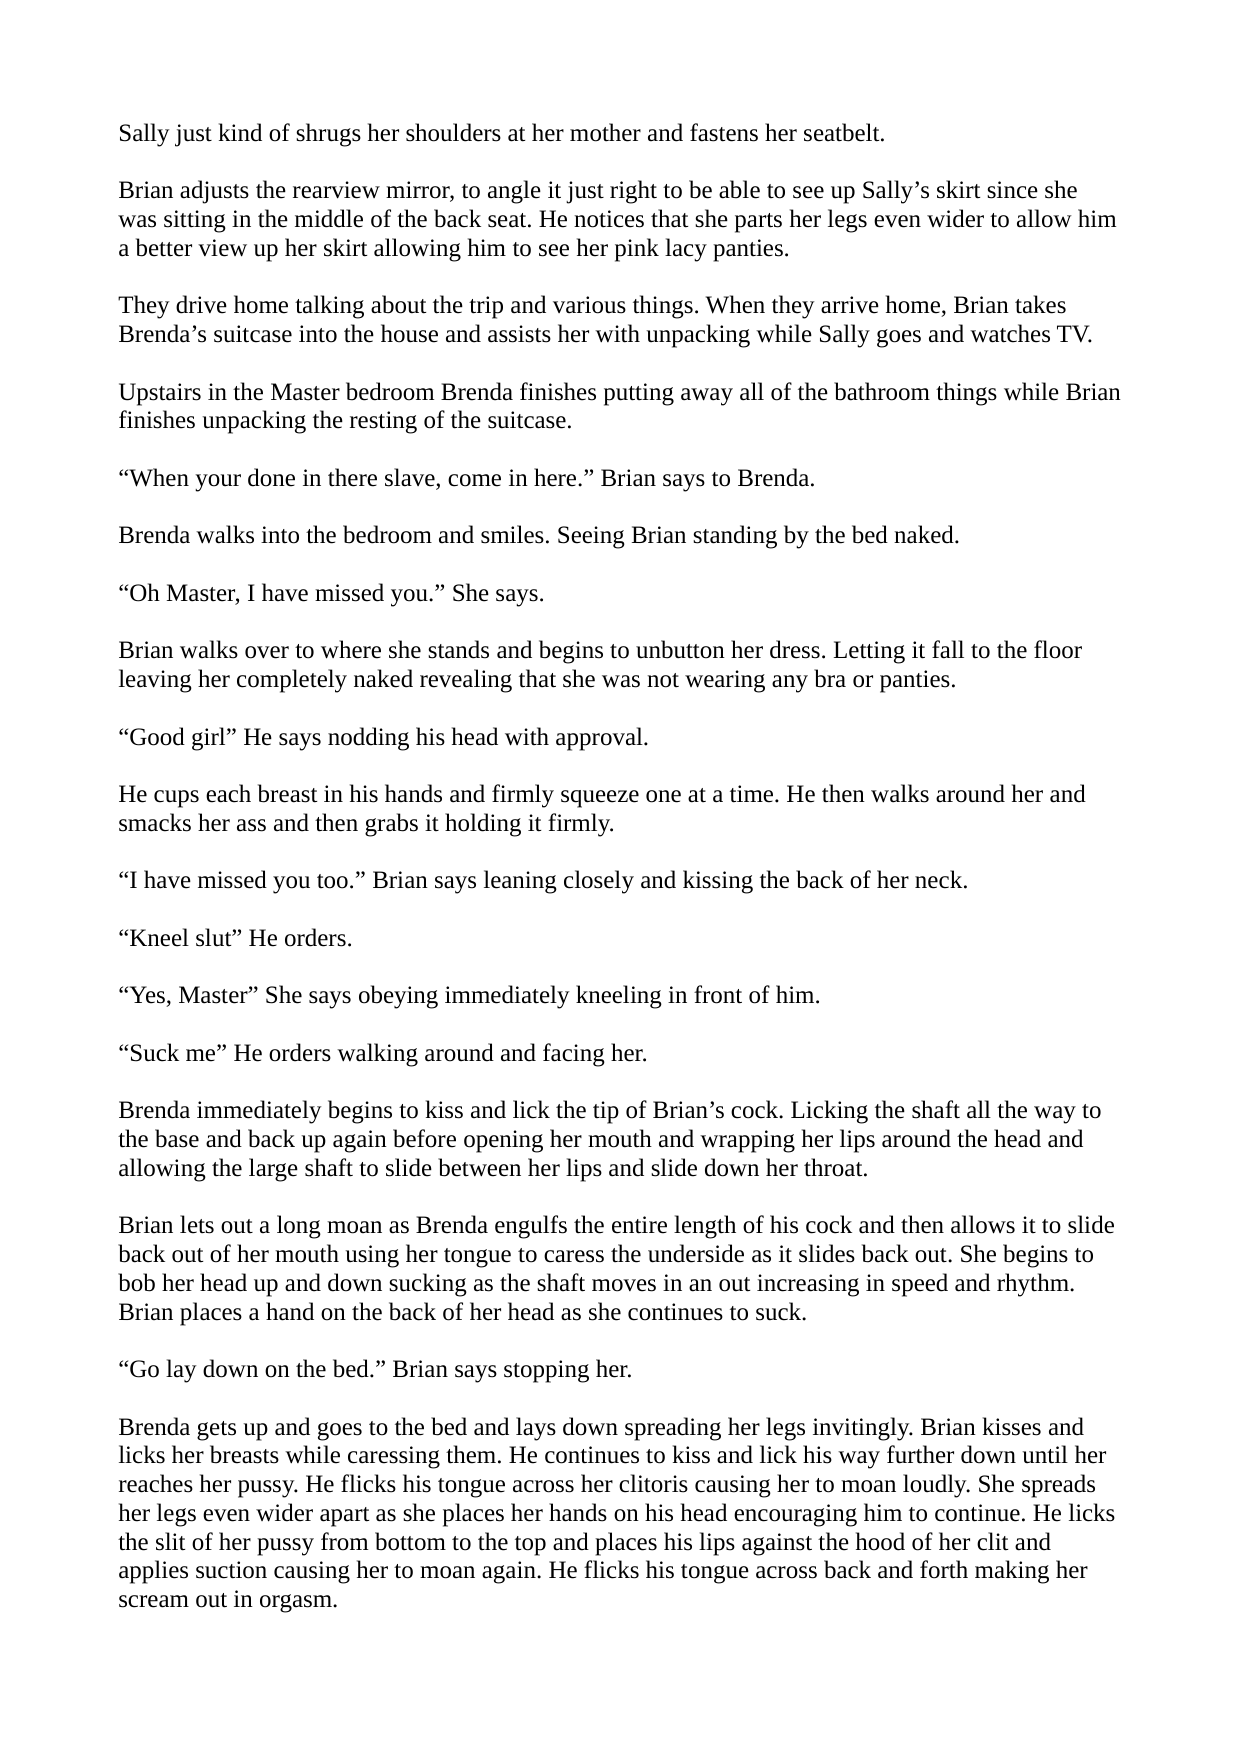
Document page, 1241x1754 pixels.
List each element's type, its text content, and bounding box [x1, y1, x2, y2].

text Brian adjusts the rearview mirror, to angle it just right to be able to see up Sally’s skirt since she was sitting in the middle of the back seat. He notices that she parts her legs even wider to allow him a better view up her skirt allowing him to see her pink lacy panties. [118, 176, 1122, 262]
text Brenda gets up and goes to the bed and lays down spreading her legs invitingly. Brian kisses and licks her breasts while caressing them. He continues to kiss and lick his way further down until her reaches her pussy. He flicks his tongue across her clitoris causing her to moan loudly. She spreads her legs even wider apart as she places her hands on his head encouraging him to continue. He licks the slit of her pussy from bottom to the top and places his lips against the hood of her clit and applies suction causing her to moan again. He flicks his tongue across back and forth making her scream out in orgasm. [118, 1412, 1122, 1613]
text They drive home talking about the trip and various things. When they arrive home, Brian takes Brenda’s suitcase into the house and assists her with unpacking while Sally goes and watches TV. [118, 291, 1122, 348]
text “Suck me” He orders walking around and facing her. [118, 1038, 1122, 1067]
text “Kneel slut” He orders. [118, 923, 1122, 952]
text Sally just kind of shrugs her shoulders at her mother and fastens her seatbelt. [118, 118, 1122, 147]
text “When your done in there slave, come in here.” Brian says to Brenda. [118, 463, 1122, 492]
text Brian walks over to where she stands and begins to unbutton her dress. Letting it fall to the floor leaving her completely naked revealing that she was not wearing any bra or panties. [118, 636, 1122, 693]
text Brenda immediately begins to kiss and lick the tip of Brian’s cock. Licking the shaft all the way to the base and back up again before opening her mouth and wrapping her lips around the head and allowing the large shaft to slide between her lips and slide down her throat. [118, 1096, 1122, 1182]
text Brenda walks into the bedroom and smiles. Seeing Brian standing by the bed naked. [118, 521, 1122, 549]
text Upstairs in the Master bedroom Brenda finishes putting away all of the bathroom things while Brian finishes unpacking the resting of the suitcase. [118, 377, 1122, 434]
text “Yes, Master” She says obeying immediately kneeling in front of him. [118, 981, 1122, 1009]
text Brian lets out a long moan as Brenda engulfs the entire length of his cock and then allows it to slide back out of her mouth using her tongue to caress the underside as it slides back out. She begins to bob her head up and down sucking as the shaft moves in an out increasing in speed and rhythm. Brian places a hand on the back of her head as she continues to suck. [118, 1211, 1122, 1326]
text “Good girl” He says nodding his head with approval. [118, 722, 1122, 751]
text “Oh Master, I have missed you.” She says. [118, 578, 1122, 607]
text “I have missed you too.” Brian says leaning closely and kissing the back of her neck. [118, 866, 1122, 894]
text He cups each breast in his hands and firmly squeeze one at a time. He then walks around her and smacks her ass and then grabs it holding it firmly. [118, 779, 1122, 837]
text “Go lay down on the bed.” Brian says stopping her. [118, 1354, 1122, 1383]
